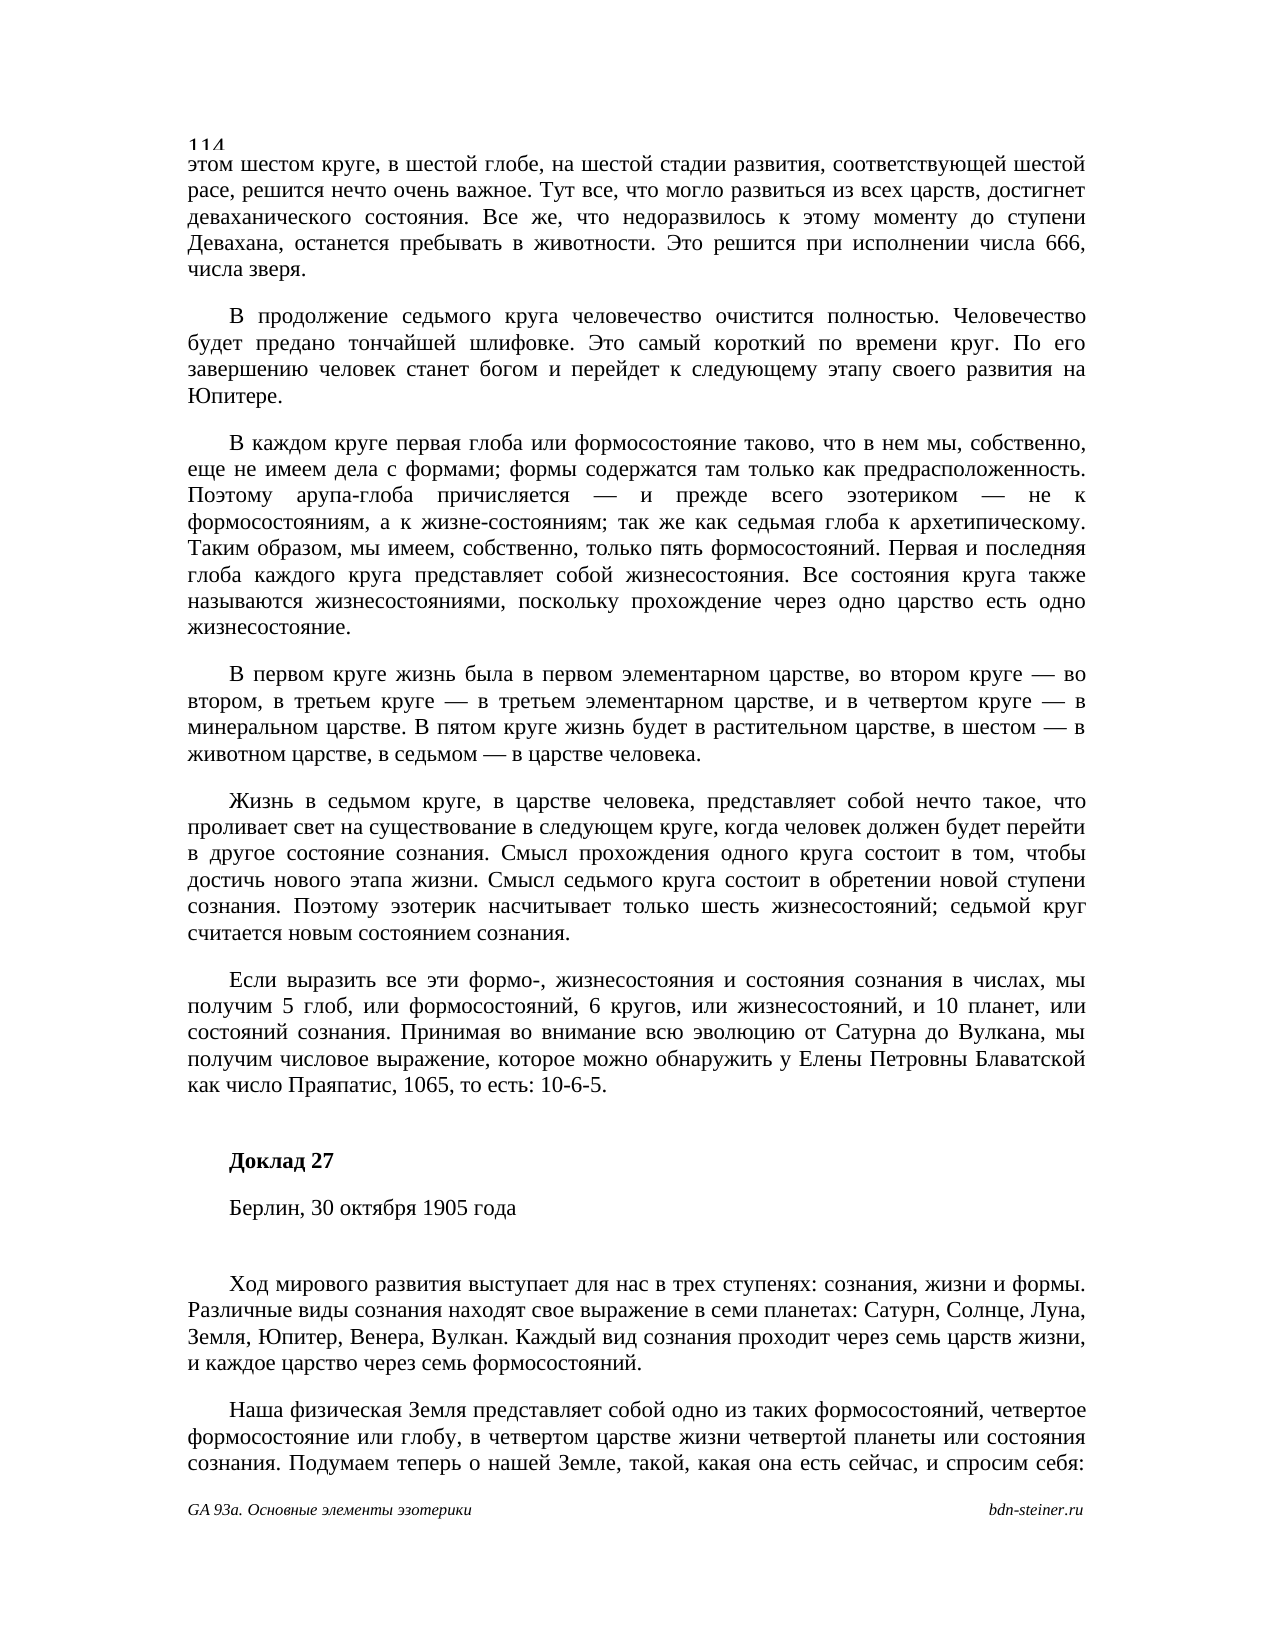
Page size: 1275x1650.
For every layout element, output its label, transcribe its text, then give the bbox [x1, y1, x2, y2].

text Доклад 27 [187, 1147, 1087, 1173]
text В первом круге жизнь была в первом элементарном царстве, во втором круге — во втором, в третьем круге — в третьем элементарном царстве, и в четвертом круге — в минеральном царстве. В пятом круге жизнь будет в растительном царстве, в шестом — в животном царстве, в седьмом — в царстве человека. [187, 661, 1087, 766]
text этом шестом круге, в шестой глобе, на шестой стадии развития, соответствующей шестой расе, решится нечто очень важное. Тут все, что могло развиться из всех царств, достигнет деваханического состояния. Все же, что недоразвилось к этому моменту до ступени Девахана, останется пребывать в животности. Это решится при исполнении числа 666, числа зверя. [187, 150, 1087, 282]
text Жизнь в седьмом круге, в царстве человека, представляет собой нечто такое, что проливает свет на существование в следующем круге, когда человек должен будет перейти в другое состояние сознания. Смысл прохождения одного круга состоит в том, чтобы достичь нового этапа жизни. Смысл седьмого круга состоит в обретении новой ступени сознания. Поэтому эзотерик насчитывает только шесть жизнесостояний; седьмой круг считается новым состоянием сознания. [187, 787, 1087, 945]
text В каждом круге первая глоба или формосостояние таково, что в нем мы, собственно, еще не имеем дела с формами; формы содержатся там только как предрасположенность. Поэтому арупа-глоба причисляется — и прежде всего эзотериком — не к формосостояниям, а к жизне-состояниям; так же как седьмая глоба к архетипическому. Таким образом, мы имеем, собственно, только пять формосостояний. Первая и последняя глоба каждого круга представляет собой жизнесостояния. Все состояния круга также называются жизнесостояниями, поскольку прохождение через одно царство есть одно жизнесостояние. [187, 429, 1087, 640]
text Наша физическая Земля представляет собой одно из таких формосостояний, четвертое формосостояние или глобу, в четвертом царстве жизни четвертой планеты или состояния сознания. Подумаем теперь о нашей Земле, такой, какая она есть сейчас, и спросим себя: [187, 1396, 1087, 1476]
text Ход мирового развития выступает для нас в трех ступенях: сознания, жизни и формы. Различные виды сознания находят свое выражение в семи планетах: Сатурн, Солнце, Луна, Земля, Юпитер, Венера, Вулкан. Каждый вид сознания проходит через семь царств жизни, и каждое царство через семь формосостояний. [187, 1270, 1087, 1376]
text В продолжение седьмого круга человечество очистится полностью. Человечество будет предано тончайшей шлифовке. Это самый короткий по времени круг. По его завершению человек станет богом и перейдет к следующему этапу своего развития на Юпитере. [187, 303, 1087, 408]
text Если выразить все эти формо-, жизнесостояния и состояния сознания в числах, мы получим 5 глоб, или формосостояний, 6 кругов, или жизнесостояний, и 10 планет, или состояний сознания. Принимая во внимание всю эволюцию от Сатурна до Вулкана, мы получим числовое выражение, которое можно обнаружить у Елены Петровны Блаватской как число Праяпатис, 1065, то есть: 10-6-5. [187, 966, 1087, 1097]
text Берлин, 30 октября 1905 года [187, 1194, 1087, 1221]
